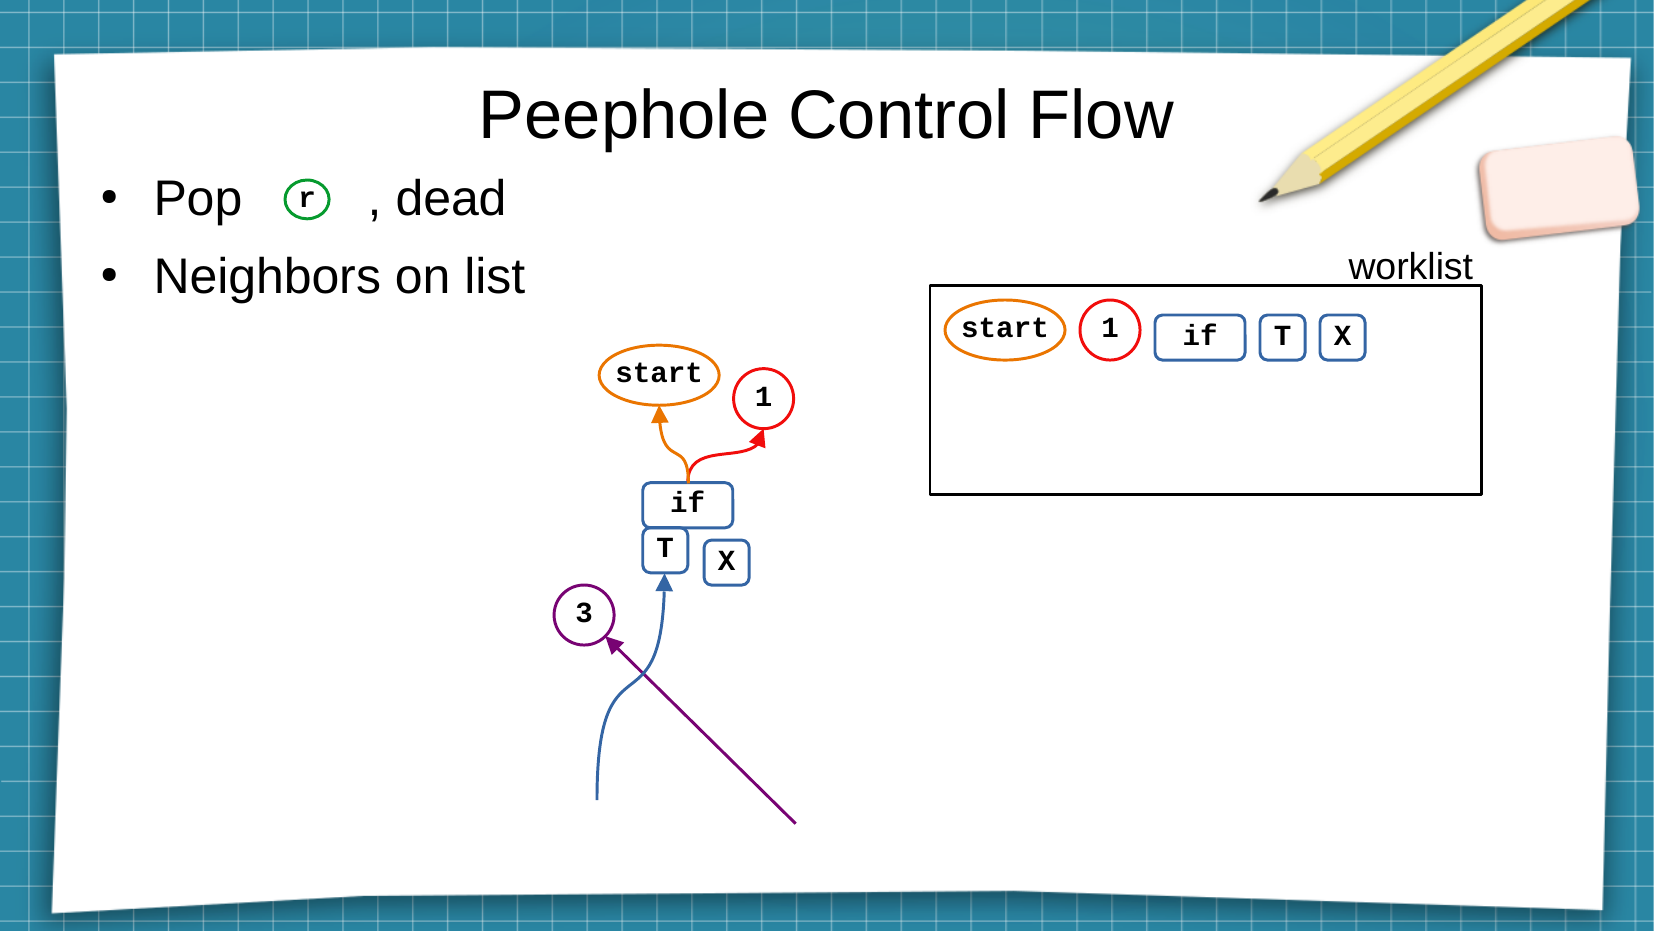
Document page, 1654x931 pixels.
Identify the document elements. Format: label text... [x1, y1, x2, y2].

title Peephole Control Flow [82, 37, 1571, 193]
text_box start [945, 300, 1066, 361]
text_box T [1260, 315, 1306, 361]
text_box start [599, 345, 720, 406]
list Pop , dead Neighbors on list [82, 170, 856, 841]
text_box T [642, 527, 688, 573]
picture [0, 0, 1654, 931]
text_box 1 [733, 368, 794, 429]
text_box 3 [554, 585, 615, 646]
text_box if [1155, 315, 1246, 361]
text_box X [704, 540, 750, 586]
text_box r [285, 180, 330, 219]
text_box if [642, 482, 733, 528]
text_box X [1320, 315, 1366, 361]
text_box 1 [1080, 300, 1141, 361]
text_box worklist [1333, 238, 1489, 295]
